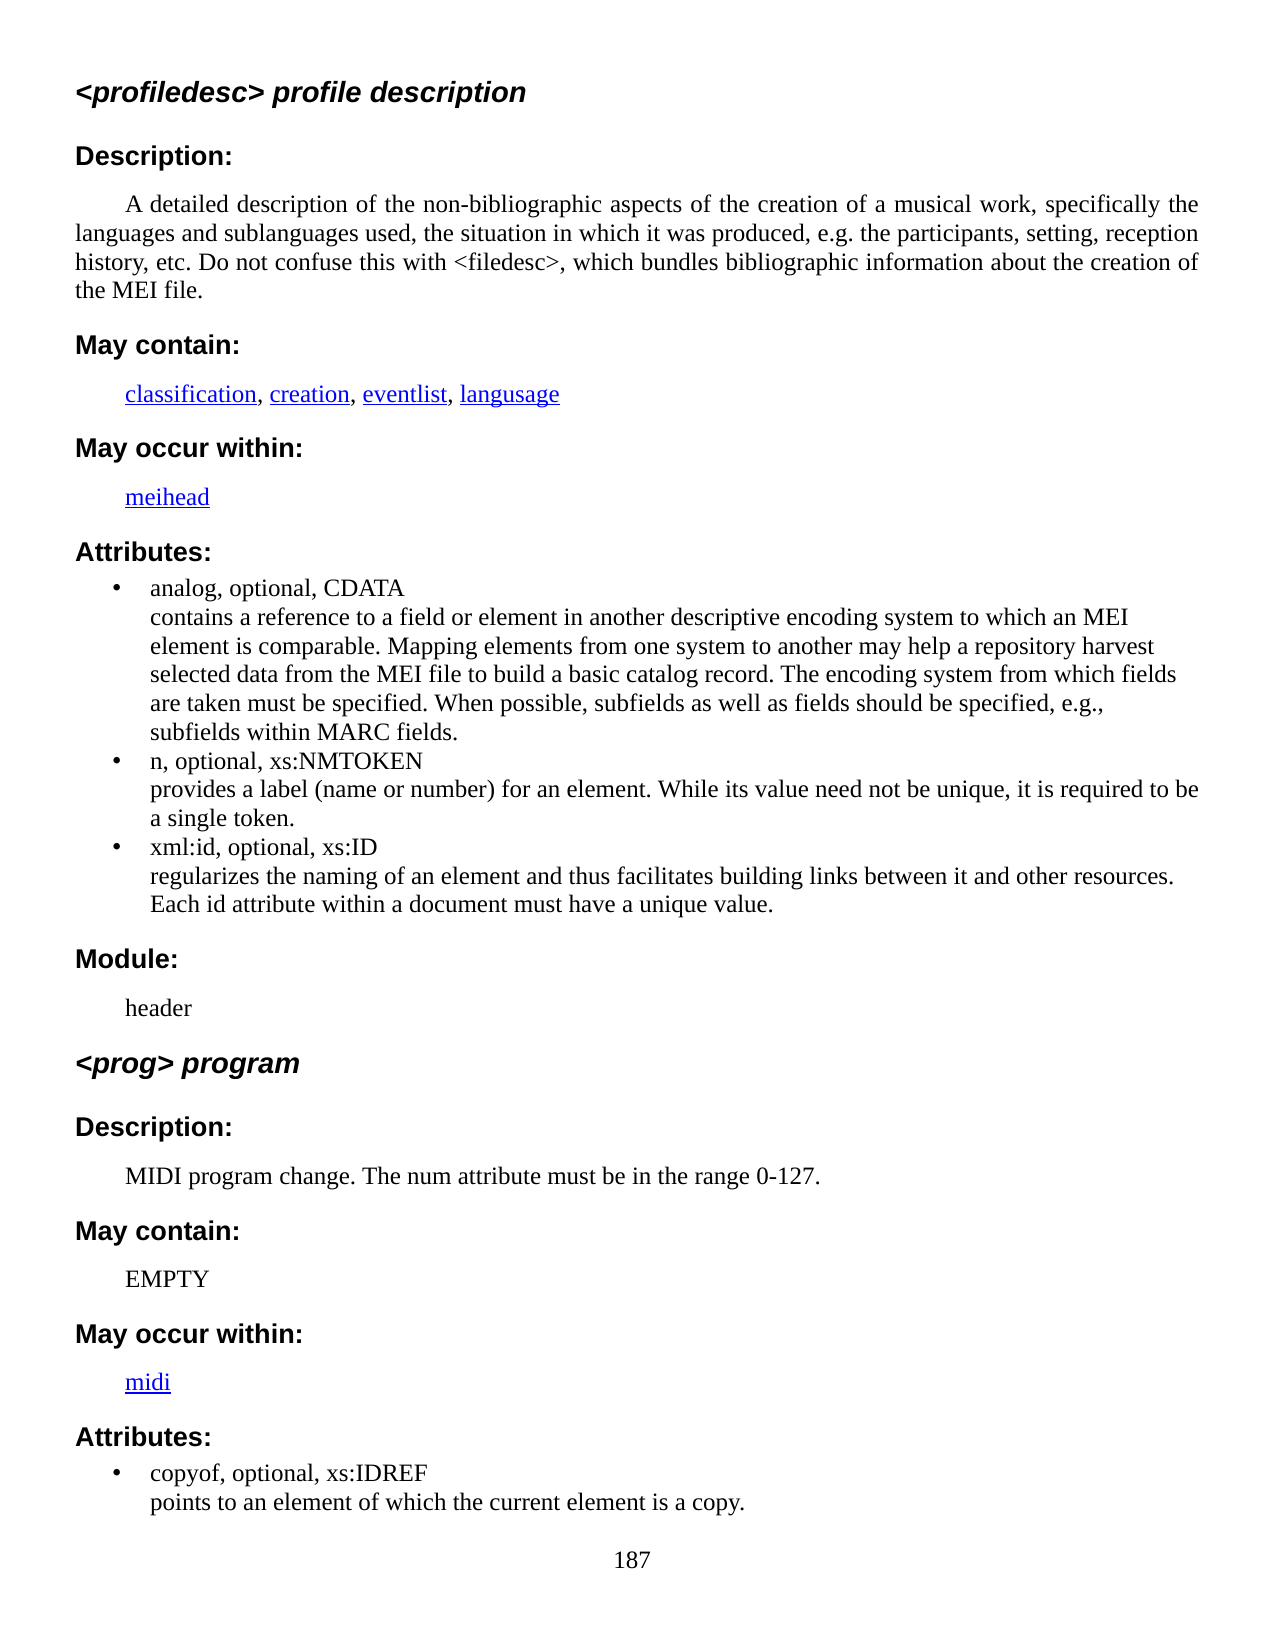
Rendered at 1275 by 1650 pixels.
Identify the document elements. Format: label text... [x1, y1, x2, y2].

subtitle Description: [75, 1111, 1200, 1142]
text MIDI program change. The num attribute must be in the range 0-127. [75, 1161, 1200, 1189]
subtitle <profiledesc> profile description [75, 75, 1200, 108]
text EMPTY [75, 1264, 1200, 1293]
subtitle Attributes: [75, 536, 1200, 567]
subtitle May contain: [75, 329, 1200, 361]
subtitle Description: [75, 140, 1200, 171]
text midi [75, 1367, 1200, 1396]
text header [75, 993, 1200, 1021]
list n, optional, xs:NMTOKEN provides a label (name or number) for an element. While its value need not be unique, it is required to be a single token. [112, 746, 1200, 832]
list xml:id, optional, xs:ID regularizes the naming of an element and thus facilitates building links between it and other resources. Each id attribute within a document must have a unique value. [112, 832, 1200, 918]
subtitle May occur within: [75, 1318, 1200, 1349]
text meihead [75, 482, 1200, 511]
text A detailed description of the non-bibliographic aspects of the creation of a musical work, specifically the languages and sublanguages used, the situation in which it was produced, e.g. the participants, setting, reception history, etc. Do not confuse this with <filedesc>, which bundles bibliographic information about the creation of the MEI file. [75, 189, 1200, 304]
subtitle Attributes: [75, 1421, 1200, 1452]
subtitle May contain: [75, 1214, 1200, 1246]
subtitle Module: [75, 943, 1200, 974]
list copyof, optional, xs:IDREF points to an element of which the current element is a copy. [112, 1458, 1200, 1516]
subtitle <prog> program [75, 1046, 1200, 1080]
subtitle May occur within: [75, 432, 1200, 464]
text classification, creation, eventlist, langusage [75, 379, 1200, 407]
list analog, optional, CDATA contains a reference to a field or element in another descriptive encoding system to which an MEI element is comparable. Mapping elements from one system to another may help a repository harvest selected data from the MEI file to build a basic catalog record. The encoding system from which fields are taken must be specified. When possible, subfields as well as fields should be specified, e.g., subfields within MARC fields. [112, 573, 1200, 746]
